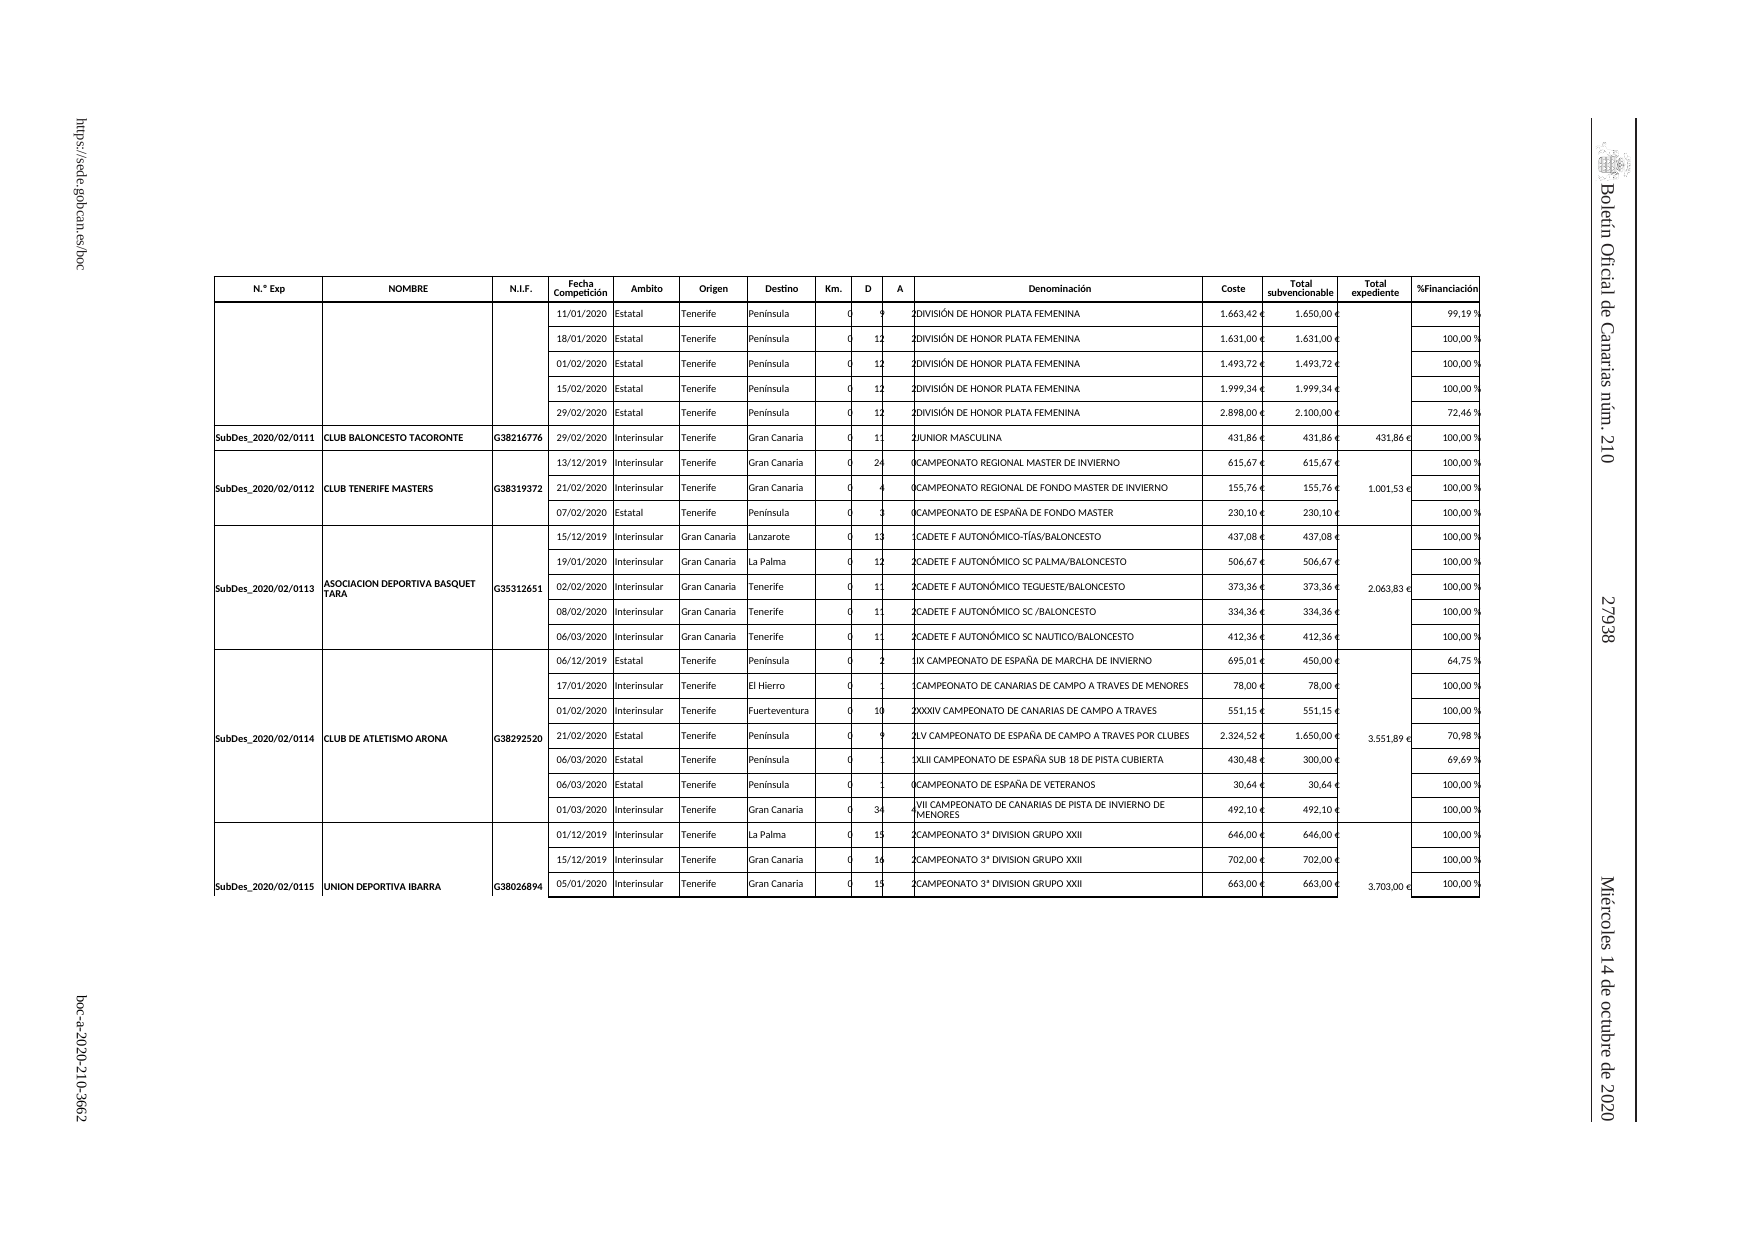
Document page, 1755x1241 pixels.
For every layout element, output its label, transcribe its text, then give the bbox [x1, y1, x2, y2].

table_cell 01/02/2020 [549, 352, 613, 376]
table_cell Tenerife [680, 402, 747, 425]
table_cell CAMPEONATO 3ª DIVISION GRUPO XXII [915, 823, 1202, 847]
table_cell 0 [816, 402, 851, 425]
table_cell 1.999,34 € [1203, 377, 1262, 401]
table_cell 702,00 € [1263, 848, 1337, 872]
table_cell 450,00 € [1263, 650, 1337, 673]
table_cell 1 [852, 674, 882, 698]
table_cell Gran Canaria [680, 575, 747, 599]
table_cell La Palma [748, 823, 815, 847]
table_cell Tenerife [680, 774, 747, 797]
table_cell Península [748, 352, 815, 376]
table_cell 11 [852, 600, 882, 624]
table_cell ASOCIACION DEPORTIVA BASQUET TARA [323, 526, 492, 648]
table_cell 72,46 % [1412, 402, 1479, 425]
table_cell SubDes_2020/02/0113 [215, 526, 322, 648]
table_cell DIVISIÓN DE HONOR PLATA FEMENINA [915, 377, 1202, 401]
table_cell 70,98 % [1412, 724, 1479, 748]
table_cell Península [748, 377, 815, 401]
table_cell Interinsular [614, 575, 679, 599]
table_cell 15/12/2019 [549, 526, 613, 549]
table_cell 492,10 € [1203, 798, 1262, 822]
table_cell 0 [816, 600, 851, 624]
table_cell 01/03/2020 [549, 798, 613, 822]
table_cell 646,00 € [1263, 823, 1337, 847]
table_cell 2 [883, 352, 914, 376]
table_cell CAMPEONATO REGIONAL DE FONDO MASTER DE INVIERNO [915, 476, 1202, 500]
table_cell 0 [816, 625, 851, 648]
table_cell 08/02/2020 [549, 600, 613, 624]
table_cell 300,00 € [1263, 749, 1337, 772]
table_cell VII CAMPEONATO DE CANARIAS DE PISTA DE INVIERNO DE MENORES [915, 798, 1202, 822]
table_cell Península [748, 749, 815, 772]
table_cell XXXIV CAMPEONATO DE CANARIAS DE CAMPO A TRAVES [915, 699, 1202, 723]
table_cell 1.631,00 € [1263, 327, 1337, 351]
table_cell 11/01/2020 [549, 303, 613, 326]
table_cell 100,00 % [1412, 327, 1479, 351]
table_cell 2 [883, 327, 914, 351]
table_cell CAMPEONATO DE CANARIAS DE CAMPO A TRAVES DE MENORES [915, 674, 1202, 698]
table_header A [883, 277, 914, 301]
table_cell G35312651 [493, 526, 548, 648]
table_cell 0 [883, 451, 914, 475]
table_cell 2 [883, 550, 914, 574]
table_cell 2 [883, 575, 914, 599]
table_cell Interinsular [614, 798, 679, 822]
table_cell 100,00 % [1412, 823, 1479, 847]
table_cell 3.703,00 € [1338, 823, 1411, 896]
table_cell Tenerife [680, 501, 747, 524]
table_cell Tenerife [680, 873, 747, 896]
table_cell Gran Canaria [748, 848, 815, 872]
table_cell 3.551,89 € [1338, 650, 1411, 822]
table_cell 12 [852, 377, 882, 401]
table_cell 615,67 € [1263, 451, 1337, 475]
table_cell 100,00 % [1412, 575, 1479, 599]
table_cell 9 [852, 724, 882, 748]
table_cell Lanzarote [748, 526, 815, 549]
table_cell 0 [816, 501, 851, 524]
table_cell 12 [852, 327, 882, 351]
table_cell 1.999,34 € [1263, 377, 1337, 401]
table_header Denominación [915, 277, 1202, 301]
table_cell SubDes_2020/02/0114 [215, 650, 322, 822]
table_cell 15/02/2020 [549, 377, 613, 401]
table_cell Tenerife [680, 798, 747, 822]
table_header Km. [816, 277, 851, 301]
table_cell 155,76 € [1263, 476, 1337, 500]
table_header Destino [748, 277, 815, 301]
table_cell 2 [883, 823, 914, 847]
table_cell CADETE F AUTONÓMICO SC NAUTICO/BALONCESTO [915, 625, 1202, 648]
table_cell Estatal [614, 724, 679, 748]
table_cell Península [748, 501, 815, 524]
table_cell XLII CAMPEONATO DE ESPAÑA SUB 18 DE PISTA CUBIERTA [915, 749, 1202, 772]
table_cell Tenerife [680, 749, 747, 772]
table_cell 9 [852, 303, 882, 326]
table_cell SubDes_2020/02/0115 [215, 823, 322, 896]
table_cell Tenerife [680, 352, 747, 376]
table_cell Gran Canaria [748, 426, 815, 450]
table_cell 2 [883, 724, 914, 748]
table_cell 15/12/2019 [549, 848, 613, 872]
table_cell 431,86 € [1338, 426, 1411, 450]
table_cell Tenerife [680, 476, 747, 500]
table_cell 492,10 € [1263, 798, 1337, 822]
table_cell Gran Canaria [680, 600, 747, 624]
table_cell 2 [883, 402, 914, 425]
table_cell 100,00 % [1412, 798, 1479, 822]
table_cell 2 [852, 650, 882, 673]
table_cell Gran Canaria [680, 526, 747, 549]
table_cell Península [748, 327, 815, 351]
table_header Origen [680, 277, 747, 301]
table_cell G38026894 [493, 823, 548, 896]
table_cell 2 [883, 426, 914, 450]
table_cell 100,00 % [1412, 848, 1479, 872]
table_cell El Hierro [748, 674, 815, 698]
table_cell 34 [852, 798, 882, 822]
table_cell 1.663,42 € [1203, 303, 1262, 326]
table_cell SubDes_2020/02/0111 [215, 426, 322, 450]
table_cell 21/02/2020 [549, 724, 613, 748]
table_cell 0 [816, 749, 851, 772]
table_cell 1.001,53 € [1338, 451, 1411, 524]
table_cell Estatal [614, 352, 679, 376]
table_cell 12 [852, 550, 882, 574]
table_cell CAMPEONATO DE ESPAÑA DE VETERANOS [915, 774, 1202, 797]
table_cell Interinsular [614, 476, 679, 500]
table_cell 1 [883, 526, 914, 549]
table_cell 1 [852, 749, 882, 772]
table_cell 230,10 € [1263, 501, 1337, 524]
table_cell 2.063,83 € [1338, 526, 1411, 648]
table_cell 431,86 € [1263, 426, 1337, 450]
table_cell 100,00 % [1412, 600, 1479, 624]
table_cell 100,00 % [1412, 451, 1479, 475]
table_cell 0 [816, 848, 851, 872]
table_cell CADETE F AUTONÓMICO TEGUESTE/BALONCESTO [915, 575, 1202, 599]
table_cell 334,36 € [1203, 600, 1262, 624]
table_cell 06/12/2019 [549, 650, 613, 673]
table_cell 663,00 € [1203, 873, 1262, 896]
table_cell SubDes_2020/02/0112 [215, 451, 322, 524]
text Boletín Oficial de Canarias núm. 210 [1598, 183, 1618, 464]
table_cell 506,67 € [1203, 550, 1262, 574]
table_cell 0 [816, 426, 851, 450]
table_cell 02/02/2020 [549, 575, 613, 599]
table_cell 0 [816, 303, 851, 326]
table_cell 2 [883, 303, 914, 326]
table_cell 615,67 € [1203, 451, 1262, 475]
table_cell Península [748, 402, 815, 425]
table_cell 24 [852, 451, 882, 475]
table_cell [323, 303, 492, 425]
table_cell Gran Canaria [680, 625, 747, 648]
table_cell 29/02/2020 [549, 426, 613, 450]
table_cell 06/03/2020 [549, 774, 613, 797]
table_cell Gran Canaria [748, 873, 815, 896]
table_cell CAMPEONATO 3ª DIVISION GRUPO XXII [915, 873, 1202, 896]
table_cell 100,00 % [1412, 352, 1479, 376]
table_cell Estatal [614, 774, 679, 797]
table_cell 0 [883, 774, 914, 797]
table_cell 1 [883, 749, 914, 772]
table_cell Interinsular [614, 451, 679, 475]
table_cell 69,69 % [1412, 749, 1479, 772]
table_cell 13 [852, 526, 882, 549]
table_cell G38319372 [493, 451, 548, 524]
table_header Total subvencionable [1263, 277, 1337, 301]
table_cell 0 [816, 724, 851, 748]
table_cell 06/03/2020 [549, 749, 613, 772]
table_cell Interinsular [614, 625, 679, 648]
table_cell Gran Canaria [748, 451, 815, 475]
table_cell Estatal [614, 327, 679, 351]
table_cell CAMPEONATO REGIONAL MASTER DE INVIERNO [915, 451, 1202, 475]
table_cell 0 [816, 699, 851, 723]
table_cell 0 [883, 476, 914, 500]
table_cell 2 [883, 377, 914, 401]
table_cell Tenerife [680, 303, 747, 326]
table_cell 430,48 € [1203, 749, 1262, 772]
table_cell UNION DEPORTIVA IBARRA [323, 823, 492, 896]
table_cell 10 [852, 699, 882, 723]
table_cell Gran Canaria [748, 476, 815, 500]
table_cell Estatal [614, 501, 679, 524]
table_cell 0 [816, 873, 851, 896]
table_cell 551,15 € [1263, 699, 1337, 723]
table_cell CADETE F AUTONÓMICO SC /BALONCESTO [915, 600, 1202, 624]
table_cell 100,00 % [1412, 774, 1479, 797]
table_cell Península [748, 724, 815, 748]
table_cell 702,00 € [1203, 848, 1262, 872]
table_header Total expediente [1338, 277, 1411, 301]
table_cell 2.898,00 € [1203, 402, 1262, 425]
table_header N.º Exp [215, 277, 322, 301]
table_cell Tenerife [680, 823, 747, 847]
table_cell 100,00 % [1412, 476, 1479, 500]
table_cell G38292520 [493, 650, 548, 822]
table_cell Gran Canaria [748, 798, 815, 822]
table_cell CLUB TENERIFE MASTERS [323, 451, 492, 524]
table_cell 29/02/2020 [549, 402, 613, 425]
table_cell Tenerife [748, 575, 815, 599]
table_cell 06/03/2020 [549, 625, 613, 648]
table_cell 431,86 € [1203, 426, 1262, 450]
table_cell 437,08 € [1263, 526, 1337, 549]
table_cell CADETE F AUTONÓMICO SC PALMA/BALONCESTO [915, 550, 1202, 574]
table_cell 1.493,72 € [1203, 352, 1262, 376]
table_cell 373,36 € [1203, 575, 1262, 599]
table_cell 30,64 € [1203, 774, 1262, 797]
text boc-a-2020-210-3662 [74, 995, 91, 1124]
table_cell Tenerife [680, 848, 747, 872]
table_cell Interinsular [614, 426, 679, 450]
table_cell Tenerife [748, 625, 815, 648]
table_cell 0 [816, 774, 851, 797]
table_cell 3 [852, 501, 882, 524]
table_cell 2 [883, 873, 914, 896]
table_cell 64,75 % [1412, 650, 1479, 673]
table_cell Interinsular [614, 550, 679, 574]
text 27938 [1598, 597, 1618, 646]
table_cell Interinsular [614, 873, 679, 896]
table_cell Estatal [614, 377, 679, 401]
table_cell 01/12/2019 [549, 823, 613, 847]
table_cell 1.631,00 € [1203, 327, 1262, 351]
table_cell 19/01/2020 [549, 550, 613, 574]
table_cell 21/02/2020 [549, 476, 613, 500]
table_cell 0 [816, 377, 851, 401]
table_cell Fuerteventura [748, 699, 815, 723]
table_cell 0 [816, 650, 851, 673]
table_cell [1338, 303, 1411, 425]
table_cell 78,00 € [1263, 674, 1337, 698]
table_cell [215, 303, 322, 425]
table_header Fecha Competición [549, 277, 613, 301]
table_cell 230,10 € [1203, 501, 1262, 524]
table_cell 2 [883, 600, 914, 624]
table_cell 15 [852, 873, 882, 896]
table_cell 373,36 € [1263, 575, 1337, 599]
table_cell 1 [883, 674, 914, 698]
table_cell 334,36 € [1263, 600, 1337, 624]
table_cell 506,67 € [1263, 550, 1337, 574]
table_cell 155,76 € [1203, 476, 1262, 500]
table_cell [493, 303, 548, 425]
table_cell 0 [816, 526, 851, 549]
table_cell Tenerife [680, 724, 747, 748]
table_cell Gran Canaria [680, 550, 747, 574]
table_cell Península [748, 774, 815, 797]
table_cell 0 [816, 823, 851, 847]
table_cell 1 [852, 774, 882, 797]
table_cell DIVISIÓN DE HONOR PLATA FEMENINA [915, 352, 1202, 376]
table_header Coste [1203, 277, 1262, 301]
table_cell 412,36 € [1263, 625, 1337, 648]
table_cell 18/01/2020 [549, 327, 613, 351]
table_cell CLUB DE ATLETISMO ARONA [323, 650, 492, 822]
table_cell CAMPEONATO DE ESPAÑA DE FONDO MASTER [915, 501, 1202, 524]
table_cell 01/02/2020 [549, 699, 613, 723]
table_cell 100,00 % [1412, 699, 1479, 723]
table_cell Tenerife [680, 699, 747, 723]
table_cell 30,64 € [1263, 774, 1337, 797]
table_cell DIVISIÓN DE HONOR PLATA FEMENINA [915, 402, 1202, 425]
table_cell 12 [852, 352, 882, 376]
table_cell 11 [852, 575, 882, 599]
table_cell 100,00 % [1412, 501, 1479, 524]
table_cell 695,01 € [1203, 650, 1262, 673]
table_cell CADETE F AUTONÓMICO‐TÍAS/BALONCESTO [915, 526, 1202, 549]
table_cell CAMPEONATO 3ª DIVISION GRUPO XXII [915, 848, 1202, 872]
table_cell 0 [883, 501, 914, 524]
table_cell 13/12/2019 [549, 451, 613, 475]
table_header N.I.F. [493, 277, 548, 301]
table_cell 437,08 € [1203, 526, 1262, 549]
table_cell Estatal [614, 749, 679, 772]
table_cell Interinsular [614, 699, 679, 723]
table_cell DIVISIÓN DE HONOR PLATA FEMENINA [915, 327, 1202, 351]
text Miércoles 14 de octubre de 2020 [1598, 876, 1618, 1124]
table_cell 11 [852, 625, 882, 648]
table_cell 0 [816, 476, 851, 500]
table_cell 0 [816, 674, 851, 698]
table_cell Interinsular [614, 674, 679, 698]
table_cell JUNIOR MASCULINA [915, 426, 1202, 450]
table_cell Tenerife [680, 377, 747, 401]
table_cell 1.650,00 € [1263, 303, 1337, 326]
table_cell Tenerife [680, 327, 747, 351]
table_cell G38216776 [493, 426, 548, 450]
table_cell 100,00 % [1412, 377, 1479, 401]
table_cell 2 [883, 699, 914, 723]
table_cell 17/01/2020 [549, 674, 613, 698]
table_cell Estatal [614, 303, 679, 326]
table_cell 0 [816, 352, 851, 376]
table_cell Interinsular [614, 526, 679, 549]
table_cell 11 [852, 426, 882, 450]
table_cell 1.650,00 € [1263, 724, 1337, 748]
table_cell Tenerife [680, 674, 747, 698]
table_cell CLUB BALONCESTO TACORONTE [323, 426, 492, 450]
table_cell LV CAMPEONATO DE ESPAÑA DE CAMPO A TRAVES POR CLUBES [915, 724, 1202, 748]
table_cell Península [748, 650, 815, 673]
table_cell 100,00 % [1412, 426, 1479, 450]
table_cell Estatal [614, 650, 679, 673]
table_cell 551,15 € [1203, 699, 1262, 723]
table_header %Financiación [1412, 277, 1479, 301]
table_cell 100,00 % [1412, 625, 1479, 648]
table_cell 0 [816, 451, 851, 475]
table_cell La Palma [748, 550, 815, 574]
table_cell 4 [852, 476, 882, 500]
table_cell Tenerife [680, 650, 747, 673]
table_cell 78,00 € [1203, 674, 1262, 698]
text https://sede.gobcan.es/boc [73, 118, 90, 273]
table_cell 100,00 % [1412, 550, 1479, 574]
table_header Ambito [614, 277, 679, 301]
table_cell Tenerife [680, 451, 747, 475]
table_cell 1.493,72 € [1263, 352, 1337, 376]
table_cell 2 [883, 848, 914, 872]
table_cell 663,00 € [1263, 873, 1337, 896]
table_cell 100,00 % [1412, 526, 1479, 549]
table_cell 15 [852, 823, 882, 847]
table_cell Interinsular [614, 600, 679, 624]
table_cell 0 [816, 575, 851, 599]
table_cell 2 [883, 625, 914, 648]
table_cell 05/01/2020 [549, 873, 613, 896]
table_cell Estatal [614, 402, 679, 425]
table_cell 99,19 % [1412, 303, 1479, 326]
table_cell IX CAMPEONATO DE ESPAÑA DE MARCHA DE INVIERNO [915, 650, 1202, 673]
table_cell 12 [852, 402, 882, 425]
table_cell 1 [883, 650, 914, 673]
table_cell 0 [816, 550, 851, 574]
table_cell 412,36 € [1203, 625, 1262, 648]
table_cell 100,00 % [1412, 873, 1479, 896]
table_cell Península [748, 303, 815, 326]
table_cell 2.100,00 € [1263, 402, 1337, 425]
table_cell 0 [816, 798, 851, 822]
table_header NOMBRE [323, 277, 492, 301]
table_cell 100,00 % [1412, 674, 1479, 698]
table_cell 0 [816, 327, 851, 351]
table_cell 4 [883, 798, 914, 822]
table_cell Interinsular [614, 848, 679, 872]
table_cell Tenerife [680, 426, 747, 450]
table_cell 16 [852, 848, 882, 872]
table_cell 2.324,52 € [1203, 724, 1262, 748]
table_cell 07/02/2020 [549, 501, 613, 524]
table_cell Interinsular [614, 823, 679, 847]
table_cell 646,00 € [1203, 823, 1262, 847]
table_cell DIVISIÓN DE HONOR PLATA FEMENINA [915, 303, 1202, 326]
table_header D [852, 277, 882, 301]
table_cell Tenerife [748, 600, 815, 624]
